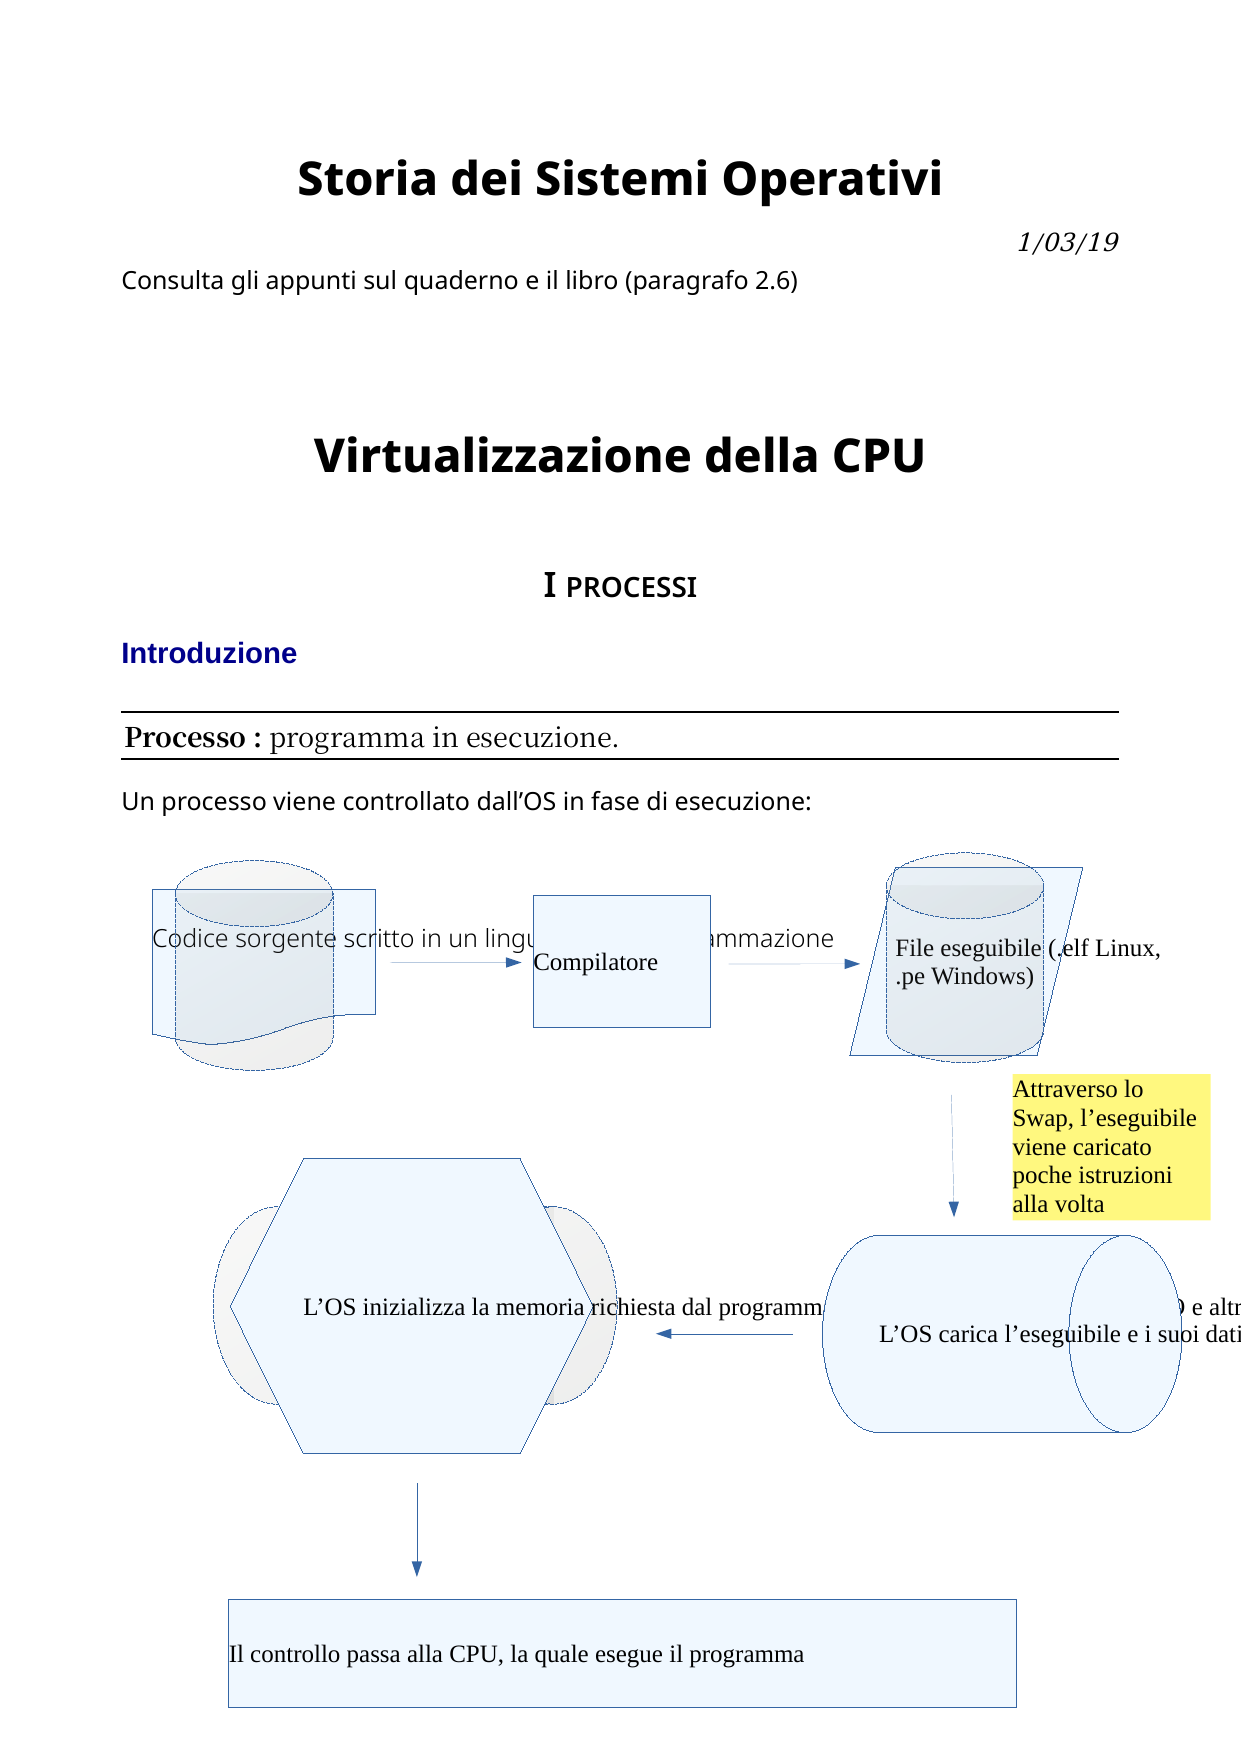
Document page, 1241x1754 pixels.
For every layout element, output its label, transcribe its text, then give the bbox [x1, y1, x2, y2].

text Un processo viene controllato dall’OS in fase di esecuzione: [121, 783, 1119, 818]
text Processo : programma in esecuzione. [121, 713, 1119, 758]
subtitle Introduzione [121, 636, 1119, 669]
subtitle Storia dei Sistemi Operativi [121, 146, 1119, 209]
subtitle I processi [121, 561, 1119, 608]
text 1/03/19 [121, 227, 1119, 257]
subtitle Virtualizzazione della CPU [121, 423, 1119, 486]
text Consulta gli appunti sul quaderno e il libro (paragrafo 2.6) [121, 263, 1119, 297]
